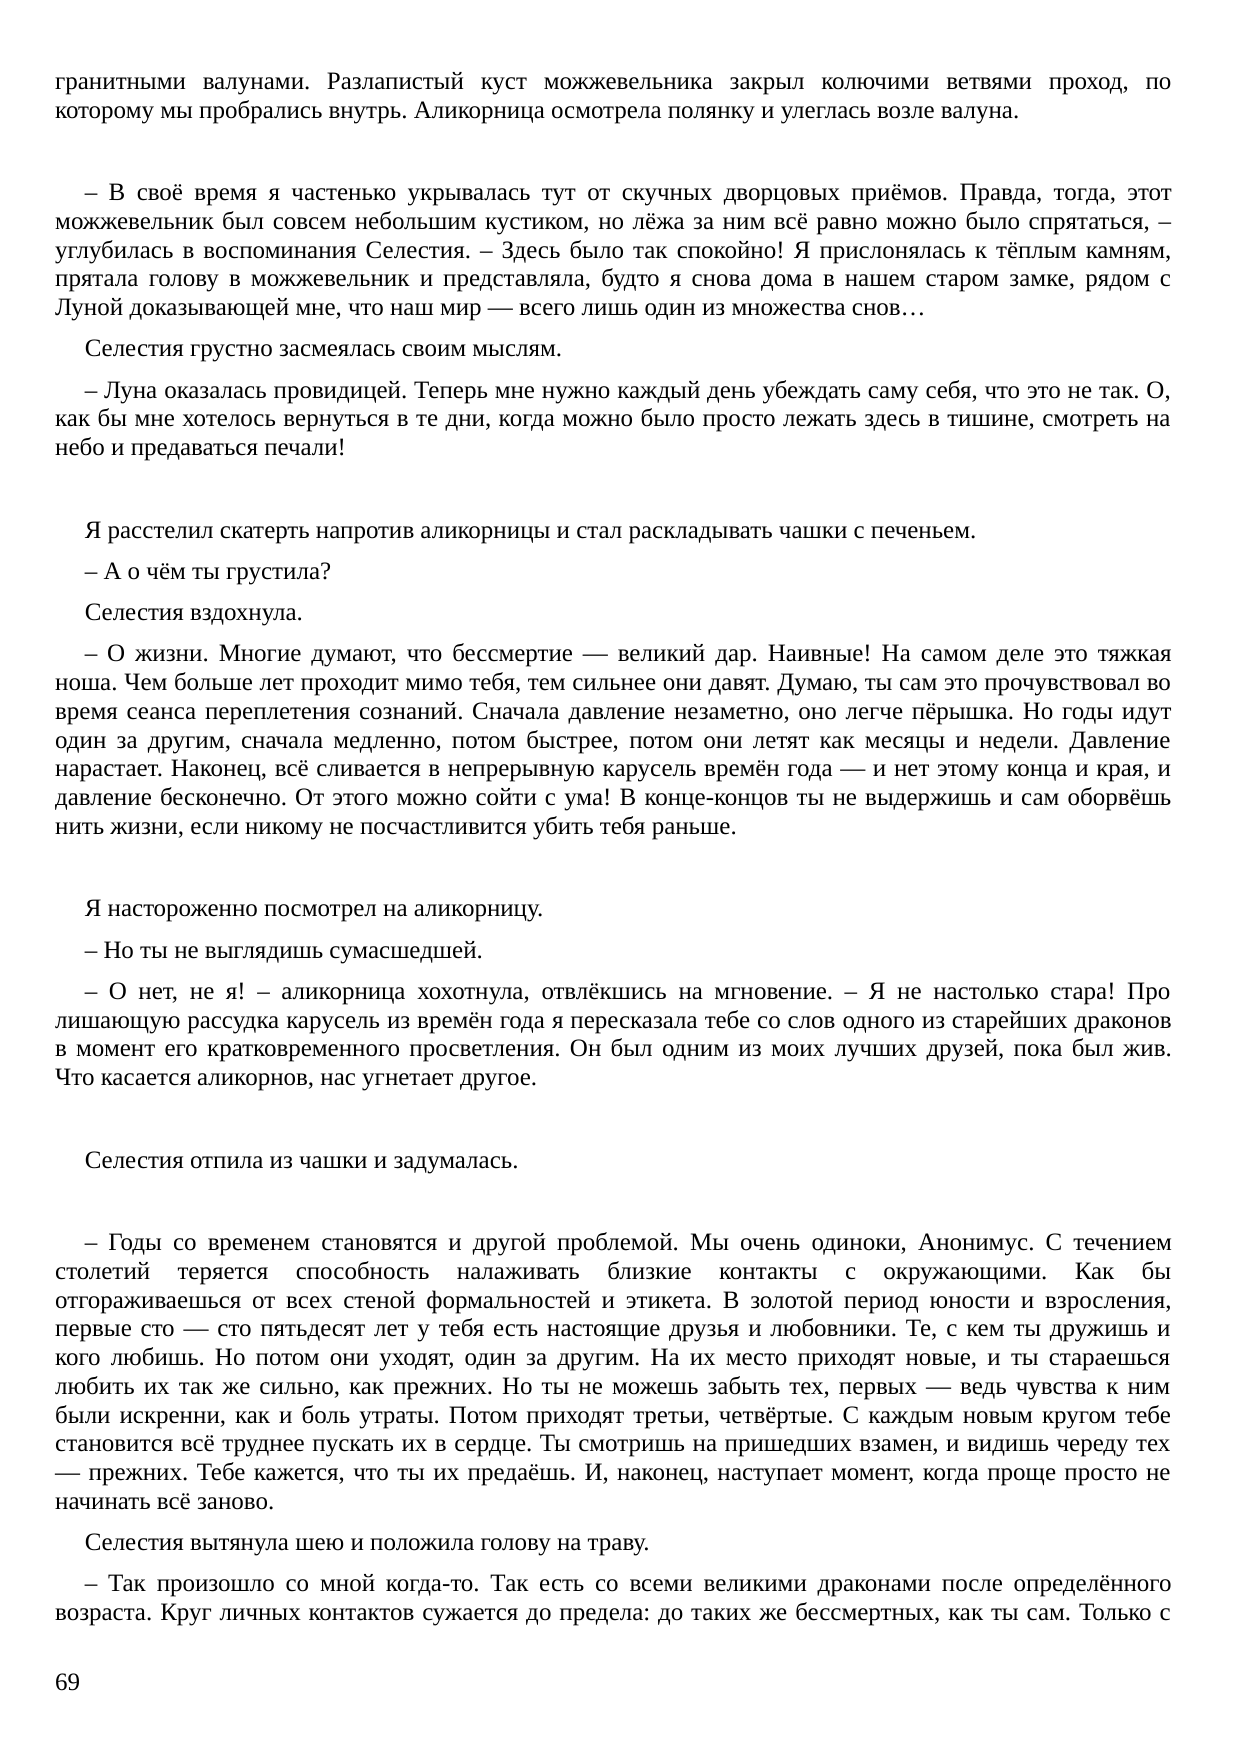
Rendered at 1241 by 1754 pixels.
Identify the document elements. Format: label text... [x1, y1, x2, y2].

text – О жизни. Многие думают, что бессмертие — великий дар. Наивные! На самом деле это тяжкая ноша. Чем больше лет проходит мимо тебя, тем сильнее они давят. Думаю, ты сам это прочувствовал во время сеанса переплетения сознаний. Сначала давление незаметно, оно легче пёрышка. Но годы идут один за другим, сначала медленно, потом быстрее, потом они летят как месяцы и недели. Давление нарастает. Наконец, всё сливается в непрерывную карусель времён года — и нет этому конца и края, и давление бесконечно. От этого можно сойти с ума! В конце-концов ты не выдержишь и сам оборвёшь нить жизни, если никому не посчастливится убить тебя раньше. [55, 638, 1173, 840]
text Селестия вытянула шею и положила голову на траву. [55, 1527, 1173, 1556]
text Селестия отпила из чашки и задумалась. [55, 1145, 1173, 1173]
text Селестия грустно засмеялась своим мыслям. [55, 333, 1173, 362]
text – О нет, не я! – аликорница хохотнула, отвлёкшись на мгновение. – Я не настолько стара! Про лишающую рассудка карусель из времён года я пересказала тебе со слов одного из старейших драконов в момент его кратковременного просветления. Он был одним из моих лучших друзей, пока был жив. Что касается аликорнов, нас угнетает другое. [55, 976, 1173, 1091]
text – Но ты не выглядишь сумасшедшей. [55, 935, 1173, 963]
text Селестия вздохнула. [55, 597, 1173, 626]
text – Так произошло со мной когда-то. Так есть со всеми великими драконами после определённого возраста. Круг личных контактов сужается до предела: до таких же бессмертных, как ты сам. Только с [55, 1568, 1173, 1626]
text – Луна оказалась провидицей. Теперь мне нужно каждый день убеждать саму себя, что это не так. О, как бы мне хотелось вернуться в те дни, когда можно было просто лежать здесь в тишине, смотреть на небо и предаваться печали! [55, 375, 1173, 461]
text гранитными валунами. Разлапистый куст можжевельника закрыл колючими ветвями проход, по которому мы пробрались внутрь. Аликорница осмотрела полянку и улеглась возле валуна. [55, 66, 1173, 123]
text Я расстелил скатерть напротив аликорницы и стал раскладывать чашки с печеньем. [55, 515, 1173, 543]
text Я настороженно посмотрел на аликорницу. [55, 893, 1173, 922]
text – Годы со временем становятся и другой проблемой. Мы очень одиноки, Анонимус. С течением столетий теряется способность налаживать близкие контакты с окружающими. Как бы отгораживаешься от всех стеной формальностей и этикета. В золотой период юности и взросления, первые сто — сто пятьдесят лет у тебя есть настоящие друзья и любовники. Те, с кем ты дружишь и кого любишь. Но потом они уходят, один за другим. На их место приходят новые, и ты стараешься любить их так же сильно, как прежних. Но ты не можешь забыть тех, первых — ведь чувства к ним были искренни, как и боль утраты. Потом приходят третьи, четвёртые. С каждым новым кругом тебе становится всё труднее пускать их в сердце. Ты смотришь на пришедших взамен, и видишь череду тех — прежних. Тебе кажется, что ты их предаёшь. И, наконец, наступает момент, когда проще просто не начинать всё заново. [55, 1227, 1173, 1515]
text – А о чём ты грустила? [55, 556, 1173, 585]
text – В своё время я частенько укрывалась тут от скучных дворцовых приёмов. Правда, тогда, этот можжевельник был совсем небольшим кустиком, но лёжа за ним всё равно можно было спрятаться, – углубилась в воспоминания Селестия. – Здесь было так спокойно! Я прислонялась к тёплым камням, прятала голову в можжевельник и представляла, будто я снова дома в нашем старом замке, рядом с Луной доказывающей мне, что наш мир — всего лишь один из множества снов… [55, 177, 1173, 321]
